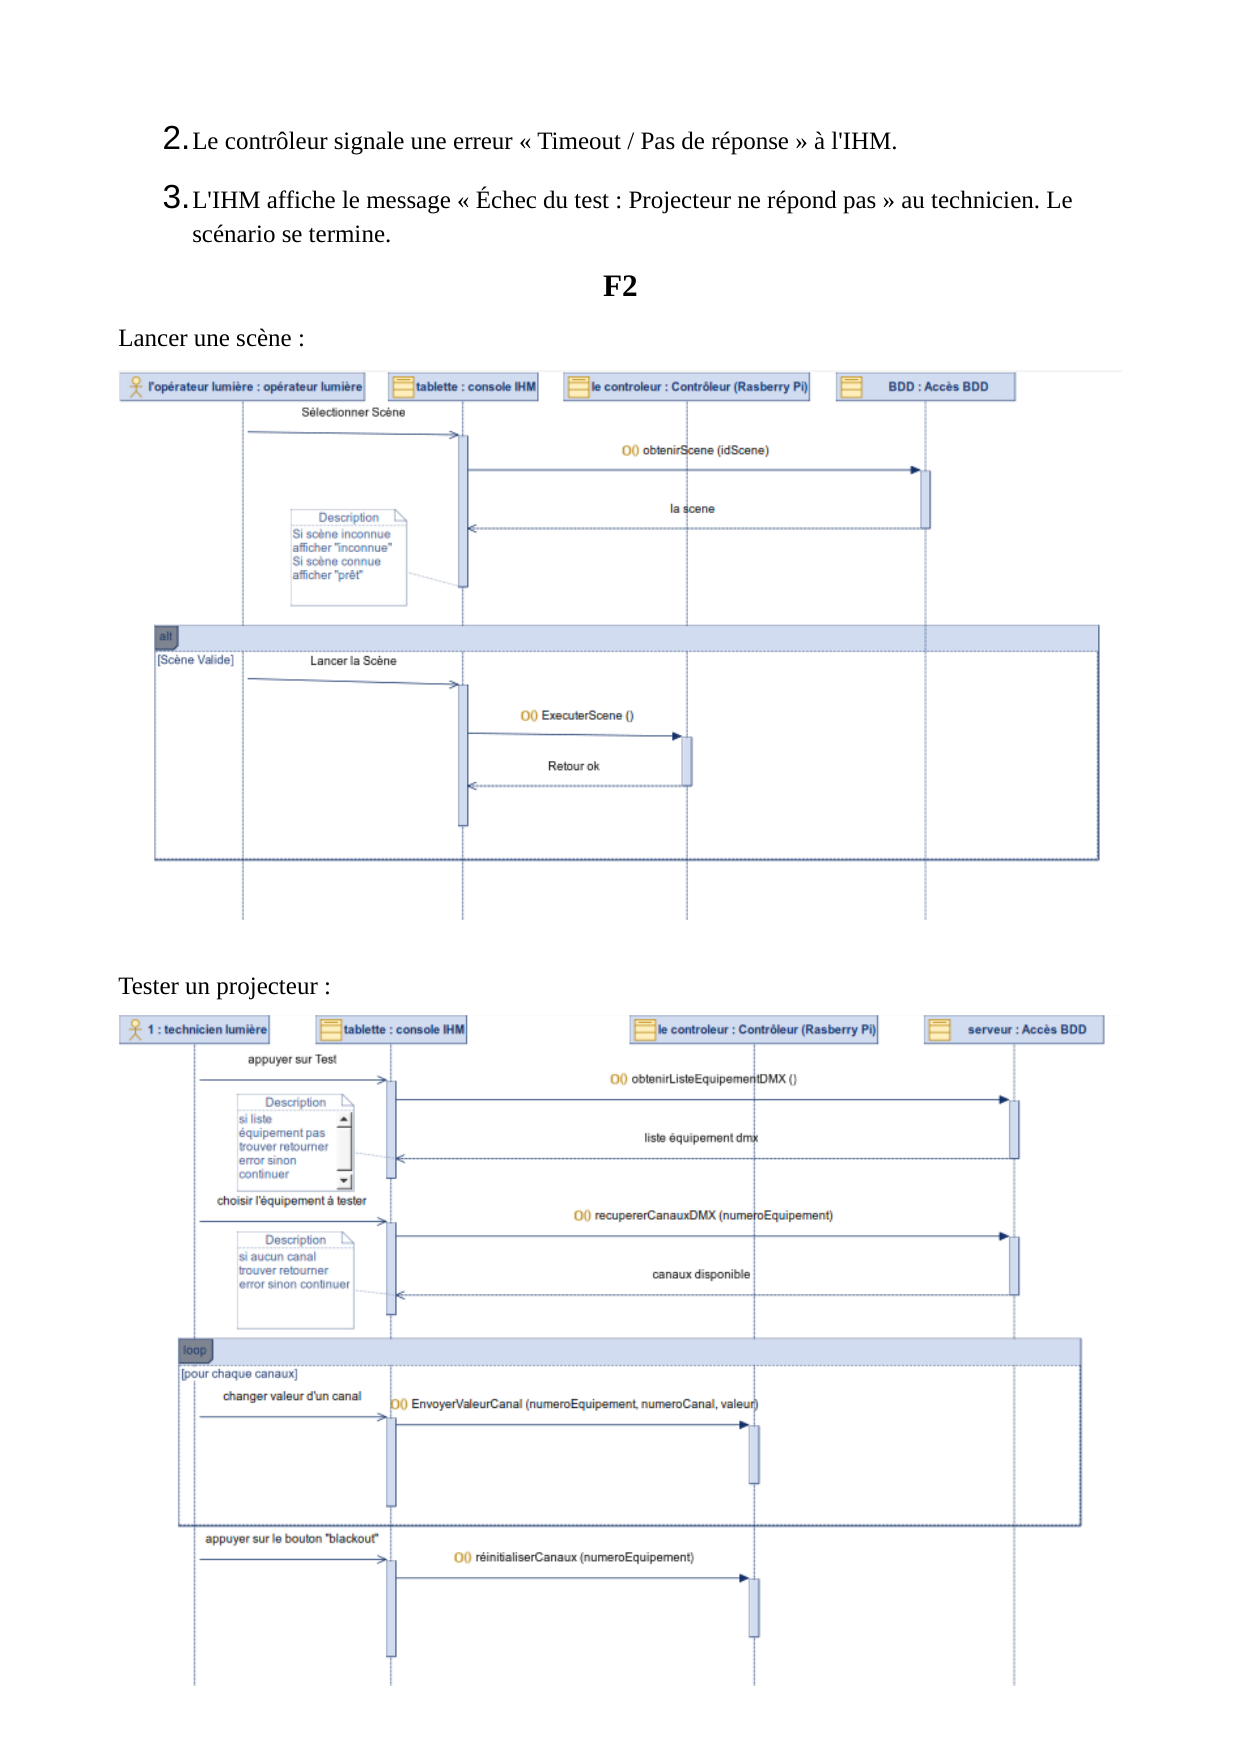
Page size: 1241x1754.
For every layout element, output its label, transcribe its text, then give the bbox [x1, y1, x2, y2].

text Lancer une scène : [118, 323, 1122, 352]
picture [118, 1015, 1123, 1686]
list Le contrôleur signale une erreur « Timeout / Pas de réponse » à l'IHM. [162, 118, 1122, 157]
list L'IHM affiche le message « Échec du test : Projecteur ne répond pas » au technicien. Le scénario se termine. [162, 177, 1122, 248]
text Tester un projecteur : [118, 971, 1122, 1000]
text F2 [118, 267, 1122, 303]
picture [118, 370, 1123, 920]
